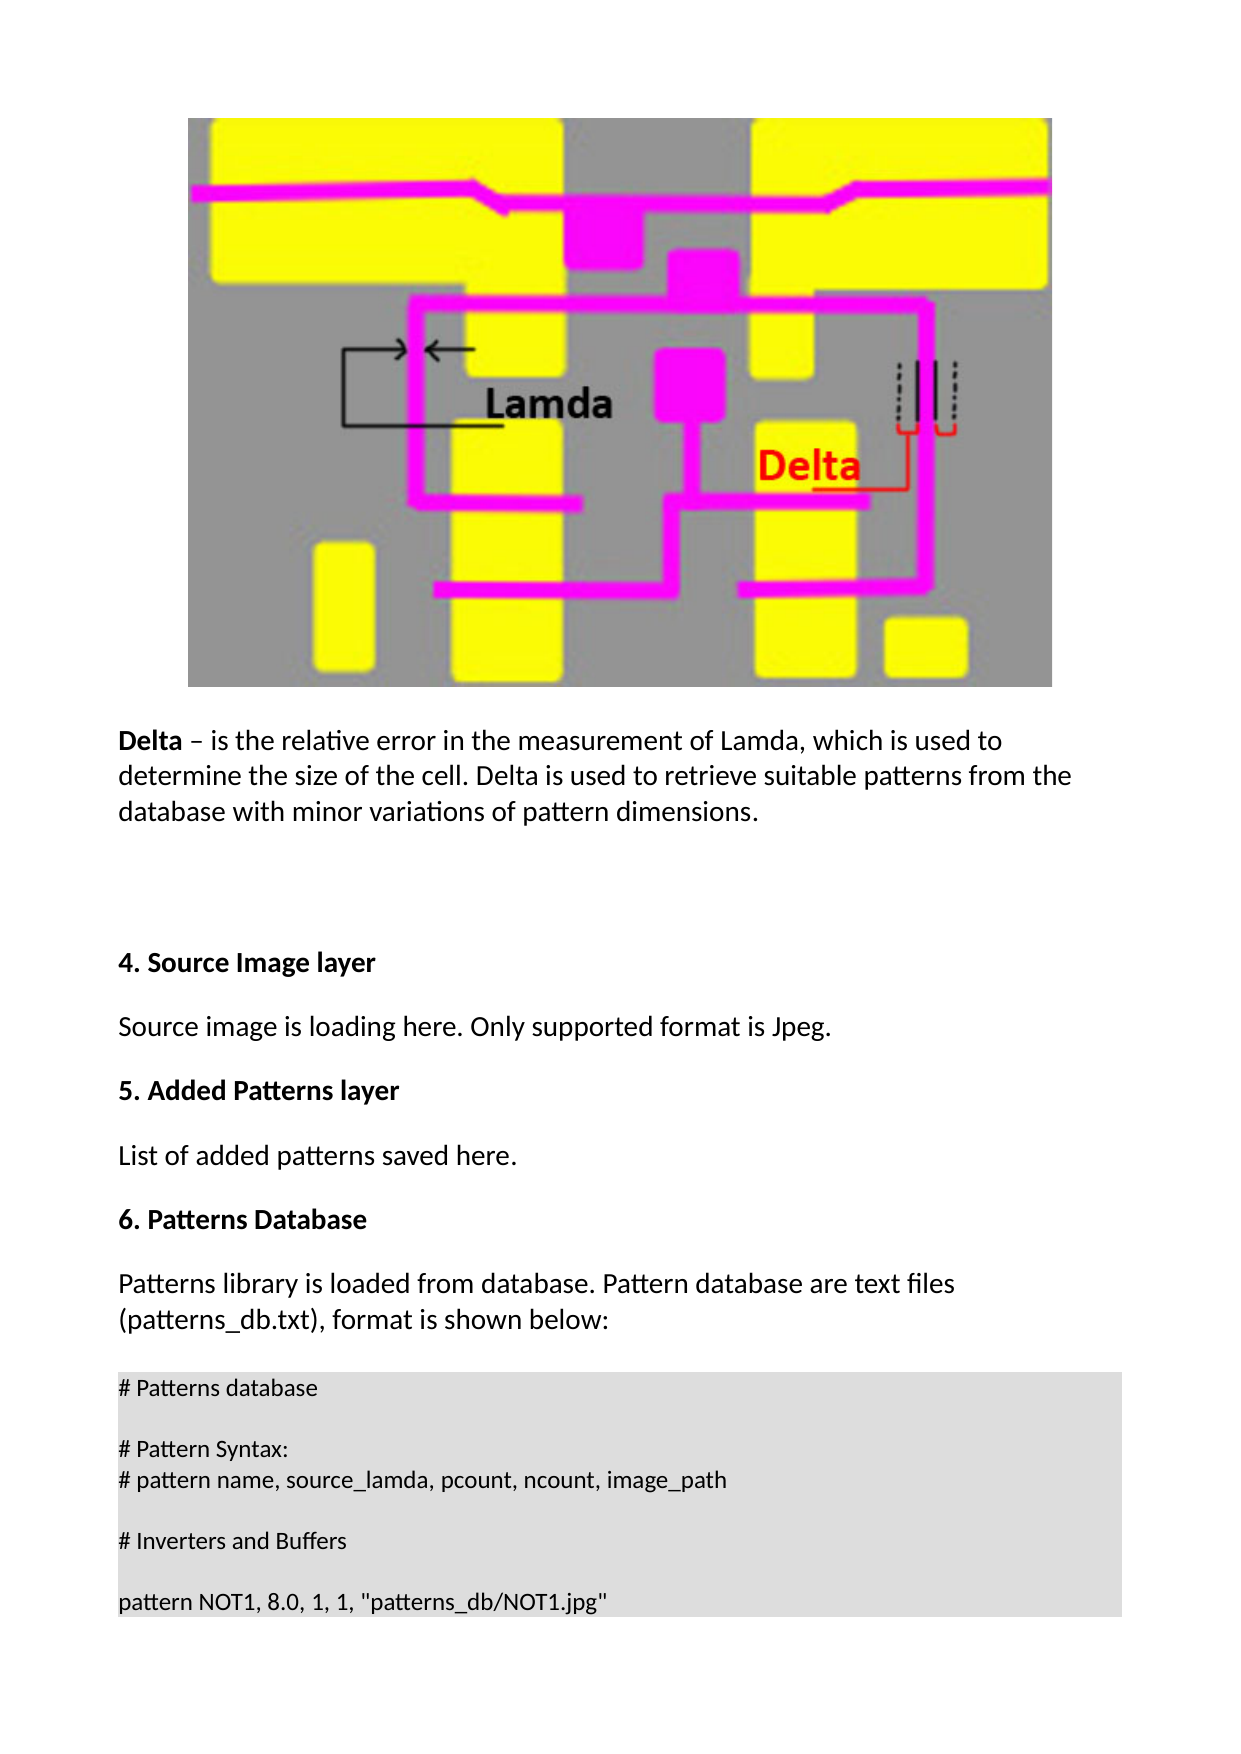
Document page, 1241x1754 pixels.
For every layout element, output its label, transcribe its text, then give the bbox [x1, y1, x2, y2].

text 5. Added Patterns layer [118, 1072, 1122, 1108]
text # pattern name, source_lamda, pcount, ncount, image_path [118, 1464, 1122, 1494]
text # Pattern Syntax: [118, 1433, 1122, 1464]
text Source image is loading here. Only supported format is Jpeg. [118, 1008, 1122, 1044]
picture [188, 118, 1053, 687]
text # Inverters and Buffers [118, 1525, 1122, 1556]
text List of added patterns saved here. [118, 1137, 1122, 1172]
text # Patterns database [118, 1372, 1122, 1403]
text Delta – is the relative error in the measurement of Lamda, which is used to determine the size of the cell. Delta is used to retrieve suitable patterns from the database with minor variations of pattern dimensions. [118, 722, 1122, 829]
text 6. Patterns Database [118, 1201, 1122, 1237]
text Patterns library is loaded from database. Pattern database are text files (patterns_db.txt), format is shown below: [118, 1266, 1122, 1337]
text 4. Source Image layer [118, 944, 1122, 979]
text pattern NOT1, 8.0, 1, 1, "patterns_db/NOT1.jpg" [118, 1586, 1122, 1617]
